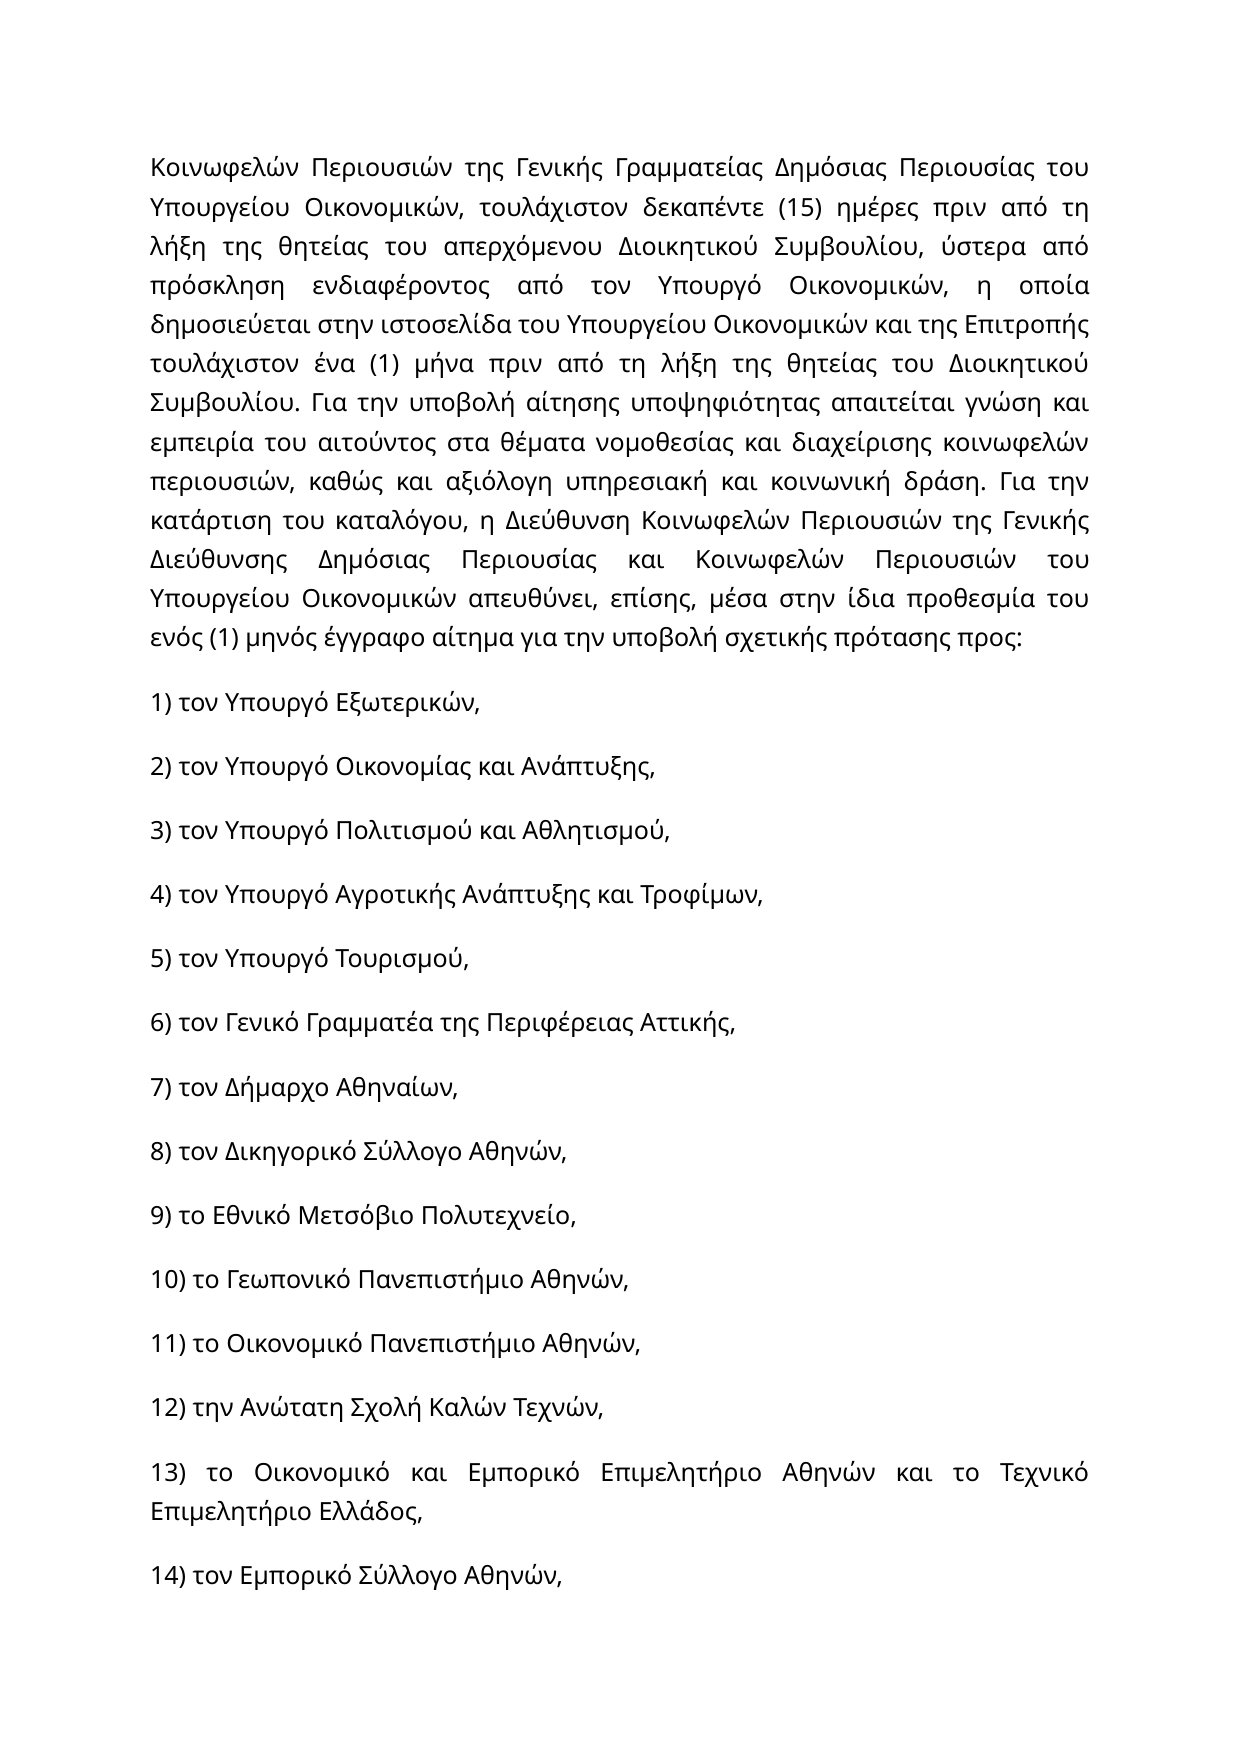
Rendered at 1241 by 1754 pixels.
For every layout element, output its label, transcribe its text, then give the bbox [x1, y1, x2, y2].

text 13) το Οικονομικό και Εμπορικό Επιμελητήριο Αθηνών και το Τεχνικό Επιμελητήριο Ελλάδος, [150, 1454, 1090, 1527]
text Κοινωφελών Περιουσιών της Γενικής Γραμματείας Δημόσιας Περιουσίας του Υπουργείου Οικονομικών, τουλάχιστον δεκαπέντε (15) ημέρες πριν από τη λήξη της θητείας του απερχόμενου Διοικητικού Συμβουλίου, ύστερα από πρόσκληση ενδιαφέροντος από τον Υπουργό Οικονομικών, η οποία δημοσιεύεται στην ιστοσελίδα του Υπουργείου Οικονομικών και της Επιτροπής τουλάχιστον ένα (1) μήνα πριν από τη λήξη της θητείας του Διοικητικού Συμβουλίου. Για την υποβολή αίτησης υποψηφιότητας απαιτείται γνώση και εμπειρία του αιτούντος στα θέματα νομοθεσίας και διαχείρισης κοινωφελών περιουσιών, καθώς και αξιόλογη υπηρεσιακή και κοινωνική δράση. Για την κατάρτιση του καταλόγου, η Διεύθυνση Κοινωφελών Περιουσιών της Γενικής Διεύθυνσης Δημόσιας Περιουσίας και Κοινωφελών Περιουσιών του Υπουργείου Οικονομικών απευθύνει, επίσης, μέσα στην ίδια προθεσμία του ενός (1) μηνός έγγραφο αίτημα για την υποβολή σχετικής πρότασης προς: [150, 150, 1090, 654]
text 14) τον Εμπορικό Σύλλογο Αθηνών, [150, 1557, 1090, 1592]
text 1) τον Υπουργό Εξωτερικών, [150, 684, 1090, 718]
text 2) τον Υπουργό Οικονομίας και Ανάπτυξης, [150, 748, 1090, 782]
text 12) την Ανώτατη Σχολή Καλών Τεχνών, [150, 1390, 1090, 1424]
text 10) το Γεωπονικό Πανεπιστήμιο Αθηνών, [150, 1262, 1090, 1296]
text 7) τον Δήμαρχο Αθηναίων, [150, 1069, 1090, 1103]
text 4) τον Υπουργό Αγροτικής Ανάπτυξης και Τροφίμων, [150, 877, 1090, 911]
text 6) τον Γενικό Γραμματέα της Περιφέρειας Αττικής, [150, 1005, 1090, 1039]
text 3) τον Υπουργό Πολιτισμού και Αθλητισμού, [150, 812, 1090, 847]
text 8) τον Δικηγορικό Σύλλογο Αθηνών, [150, 1133, 1090, 1167]
text 5) τον Υπουργό Τουρισμού, [150, 941, 1090, 975]
text 9) το Εθνικό Μετσόβιο Πολυτεχνείο, [150, 1197, 1090, 1232]
text 11) το Οικονομικό Πανεπιστήμιο Αθηνών, [150, 1326, 1090, 1360]
